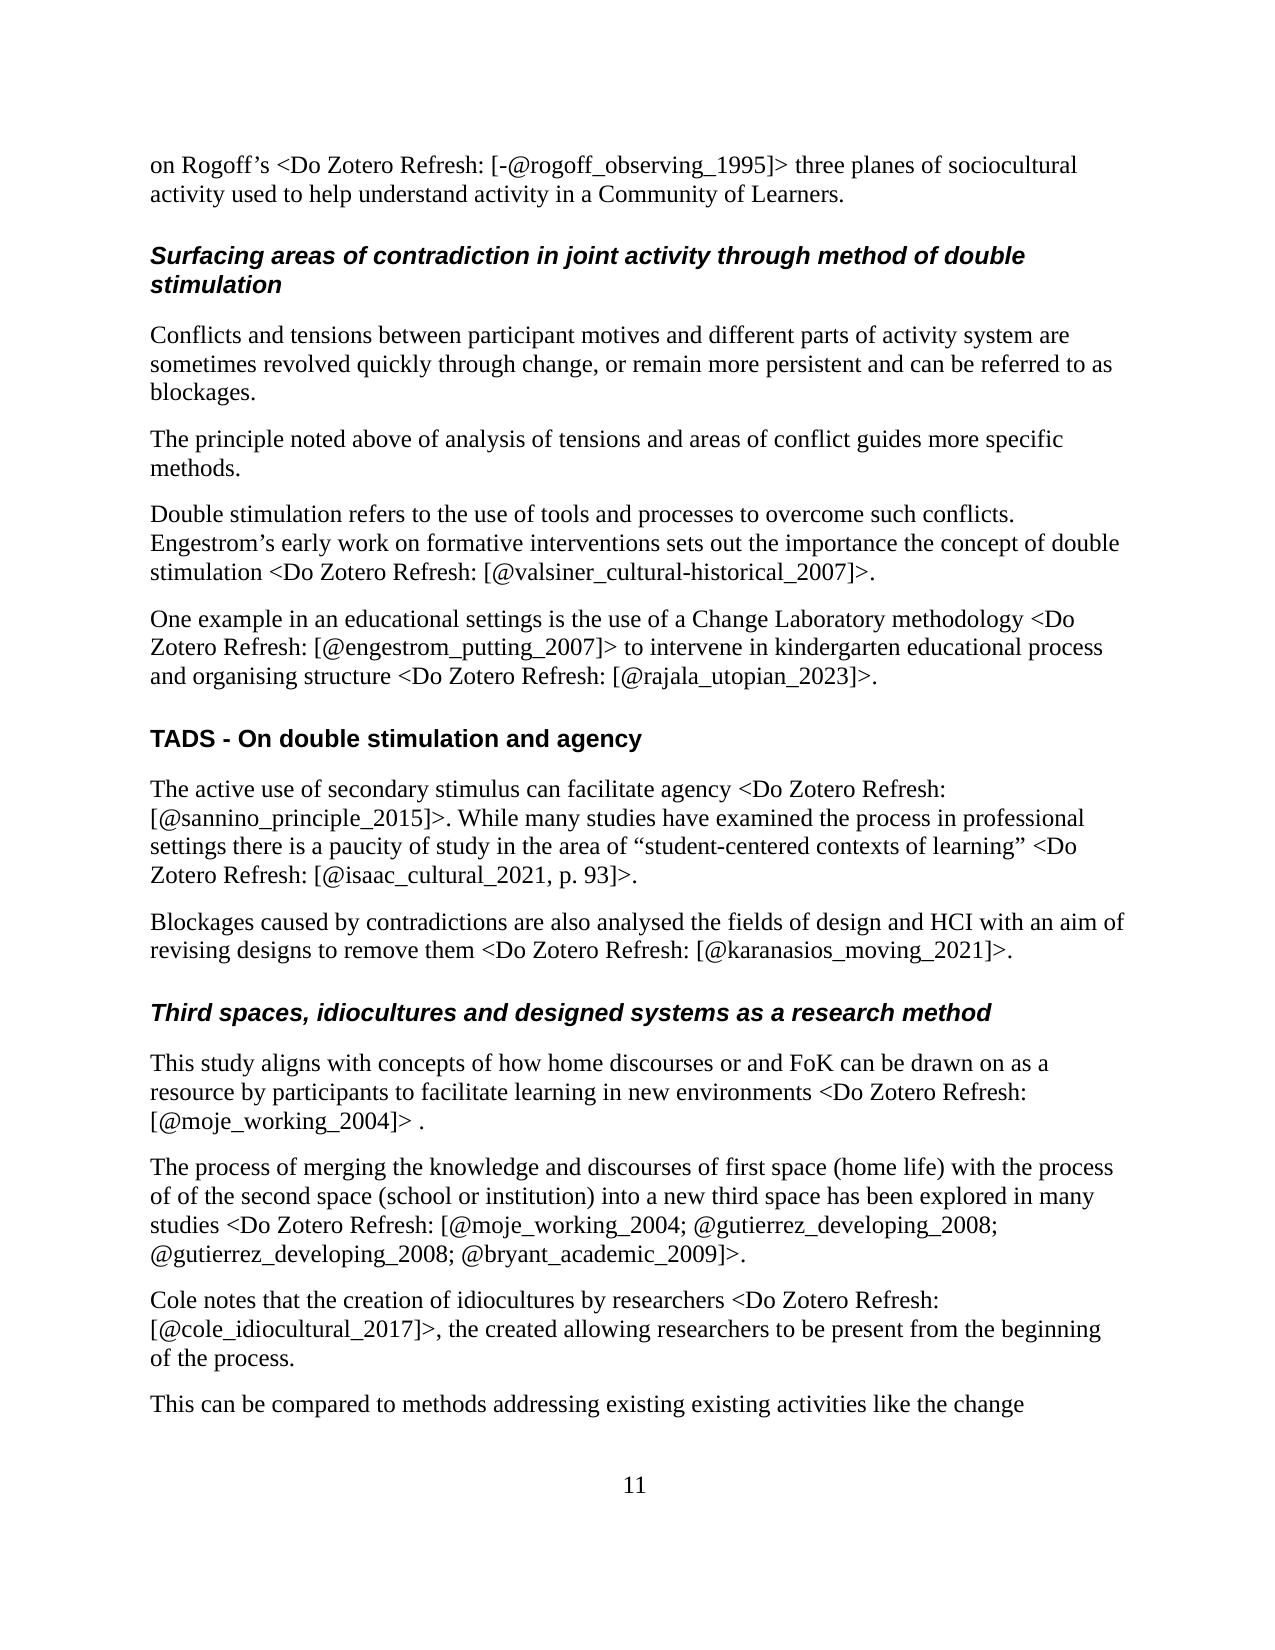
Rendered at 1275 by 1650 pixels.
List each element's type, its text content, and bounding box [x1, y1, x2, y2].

text Blockages caused by contradictions are also analysed the fields of design and HCI with an aim of revising designs to remove them <Do Zotero Refresh: [@karanasios_moving_2021]>. [150, 907, 1125, 964]
text The active use of secondary stimulus can facilitate agency <Do Zotero Refresh: [@sannino_principle_2015]>. While many studies have examined the process in professional settings there is a paucity of study in the area of “student-centered contexts of learning” <Do Zotero Refresh: [@isaac_cultural_2021, p. 93]>. [150, 774, 1125, 889]
text This can be compared to methods addressing existing existing activities like the change [150, 1389, 1125, 1418]
text The principle noted above of analysis of tensions and areas of conflict guides more specific methods. [150, 424, 1125, 482]
subtitle Third spaces, idiocultures and designed systems as a research method [150, 998, 1125, 1027]
text Double stimulation refers to the use of tools and processes to overcome such conflicts. Engestrom’s early work on formative interventions sets out the importance the concept of double stimulation <Do Zotero Refresh: [@valsiner_cultural-historical_2007]>. [150, 499, 1125, 586]
text on Rogoff’s <Do Zotero Refresh: [-@rogoff_observing_1995]> three planes of sociocultural activity used to help understand activity in a Community of Learners. [150, 150, 1125, 207]
text This study aligns with concepts of how home discourses or and FoK can be drawn on as a resource by participants to facilitate learning in new environments <Do Zotero Refresh: [@moje_working_2004]> . [150, 1048, 1125, 1134]
text One example in an educational settings is the use of a Change Laboratory methodology <Do Zotero Refresh: [@engestrom_putting_2007]> to intervene in kindergarten educational process and organising structure <Do Zotero Refresh: [@rajala_utopian_2023]>. [150, 604, 1125, 690]
subtitle TADS - On double stimulation and agency [150, 724, 1125, 752]
text Conflicts and tensions between participant motives and different parts of activity system are sometimes revolved quickly through change, or remain more persistent and can be referred to as blockages. [150, 320, 1125, 406]
subtitle Surfacing areas of contradiction in joint activity through method of double stimulation [150, 241, 1125, 298]
text Cole notes that the creation of idiocultures by researchers <Do Zotero Refresh: [@cole_idiocultural_2017]>, the created allowing researchers to be present from the beginning of the process. [150, 1285, 1125, 1372]
text The process of merging the knowledge and discourses of first space (home life) with the process of of the second space (school or institution) into a new third space has been explored in many studies <Do Zotero Refresh: [@moje_working_2004; @gutierrez_developing_2008; @gutierrez_developing_2008; @bryant_academic_2009]>. [150, 1152, 1125, 1267]
